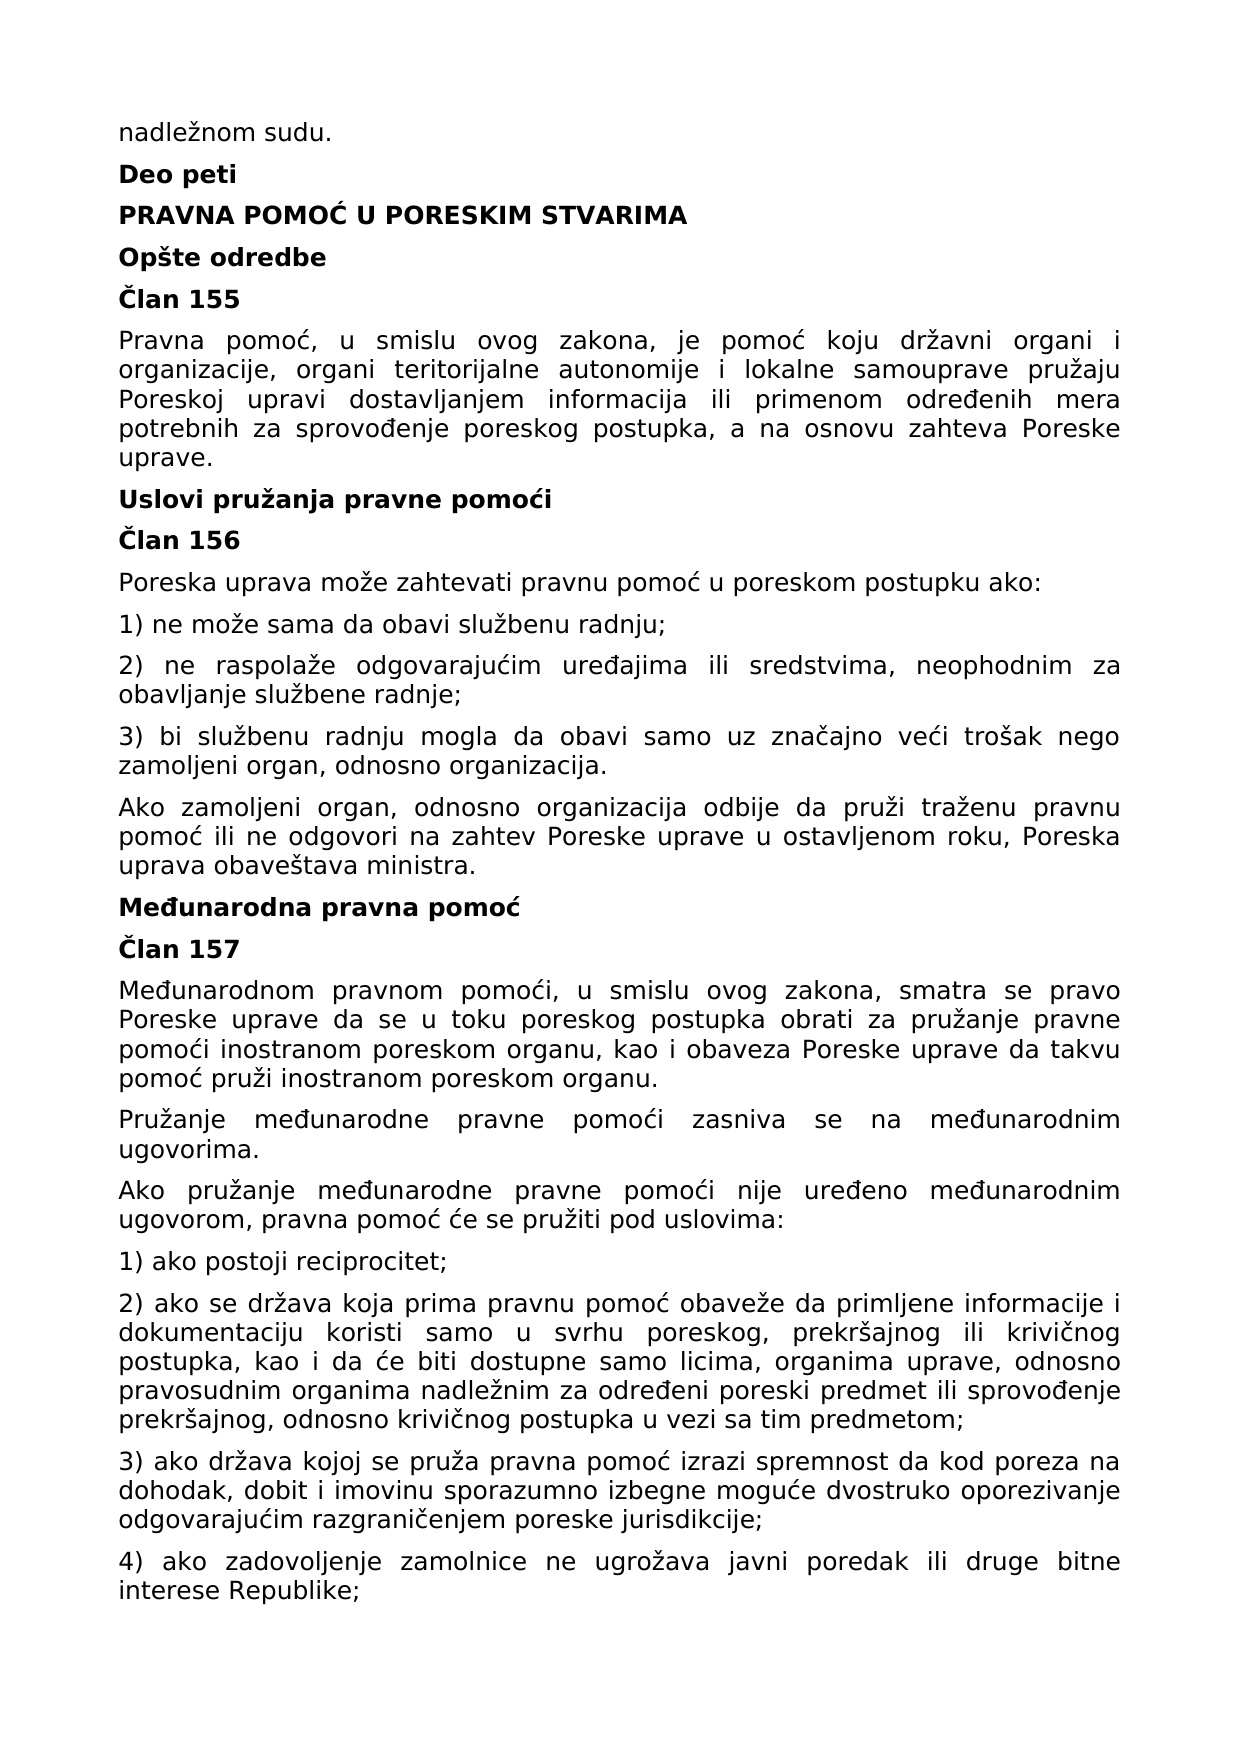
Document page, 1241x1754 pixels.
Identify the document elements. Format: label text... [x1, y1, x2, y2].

text PRAVNA POMOĆ U PORESKIM STVARIMA [118, 201, 1122, 231]
text 1) ako postoji reciprocitet; [118, 1247, 1122, 1276]
text nadležnom sudu. [118, 118, 1122, 147]
text 3) bi službenu radnju mogla da obavi samo uz značajno veći trošak nego zamoljeni organ, odnosno organizacija. [118, 722, 1122, 781]
text Poreska uprava može zahtevati pravnu pomoć u poreskom postupku ako: [118, 568, 1122, 597]
text Ako pružanje međunarodne pravne pomoći nije uređeno međunarodnim ugovorom, pravna pomoć će se pružiti pod uslovima: [118, 1176, 1122, 1235]
text 1) ne može sama da obavi službenu radnju; [118, 610, 1122, 639]
text Međunarodna pravna pomoć [118, 893, 1122, 922]
text Uslovi pružanja pravne pomoći [118, 485, 1122, 514]
text Opšte odredbe [118, 243, 1122, 272]
text Ako zamoljeni organ, odnosno organizacija odbije da pruži traženu pravnu pomoć ili ne odgovori na zahtev Poreske uprave u ostavljenom roku, Poreska uprava obaveštava ministra. [118, 793, 1122, 881]
text Član 156 [118, 526, 1122, 556]
text Deo peti [118, 160, 1122, 189]
text 2) ne raspolaže odgovarajućim uređajima ili sredstvima, neophodnim za obavljanje službene radnje; [118, 651, 1122, 710]
text 2) ako se država koja prima pravnu pomoć obaveže da primljene informacije i dokumentaciju koristi samo u svrhu poreskog, prekršajnog ili krivičnog postupka, kao i da će biti dostupne samo licima, organima uprave, odnosno pravosudnim organima nadležnim za određeni poreski predmet ili sprovođenje prekršajnog, odnosno krivičnog postupka u vezi sa tim predmetom; [118, 1289, 1122, 1435]
text Član 155 [118, 285, 1122, 314]
text 4) ako zadovoljenje zamolnice ne ugrožava javni poredak ili druge bitne interese Republike; [118, 1547, 1122, 1606]
text 3) ako država kojoj se pruža pravna pomoć izrazi spremnost da kod poreza na dohodak, dobit i imovinu sporazumno izbegne moguće dvostruko oporezivanje odgovarajućim razgraničenjem poreske jurisdikcije; [118, 1447, 1122, 1535]
text Član 157 [118, 935, 1122, 964]
text Pružanje međunarodne pravne pomoći zasniva se na međunarodnim ugovorima. [118, 1106, 1122, 1164]
text Pravna pomoć, u smislu ovog zakona, je pomoć koju državni organi i organizacije, organi teritorijalne autonomije i lokalne samouprave pružaju Poreskoj upravi dostavljanjem informacija ili primenom određenih mera potrebnih za sprovođenje poreskog postupka, a na osnovu zahteva Poreske uprave. [118, 326, 1122, 472]
text Međunarodnom pravnom pomoći, u smislu ovog zakona, smatra se pravo Poreske uprave da se u toku poreskog postupka obrati za pružanje pravne pomoći inostranom poreskom organu, kao i obaveza Poreske uprave da takvu pomoć pruži inostranom poreskom organu. [118, 976, 1122, 1093]
